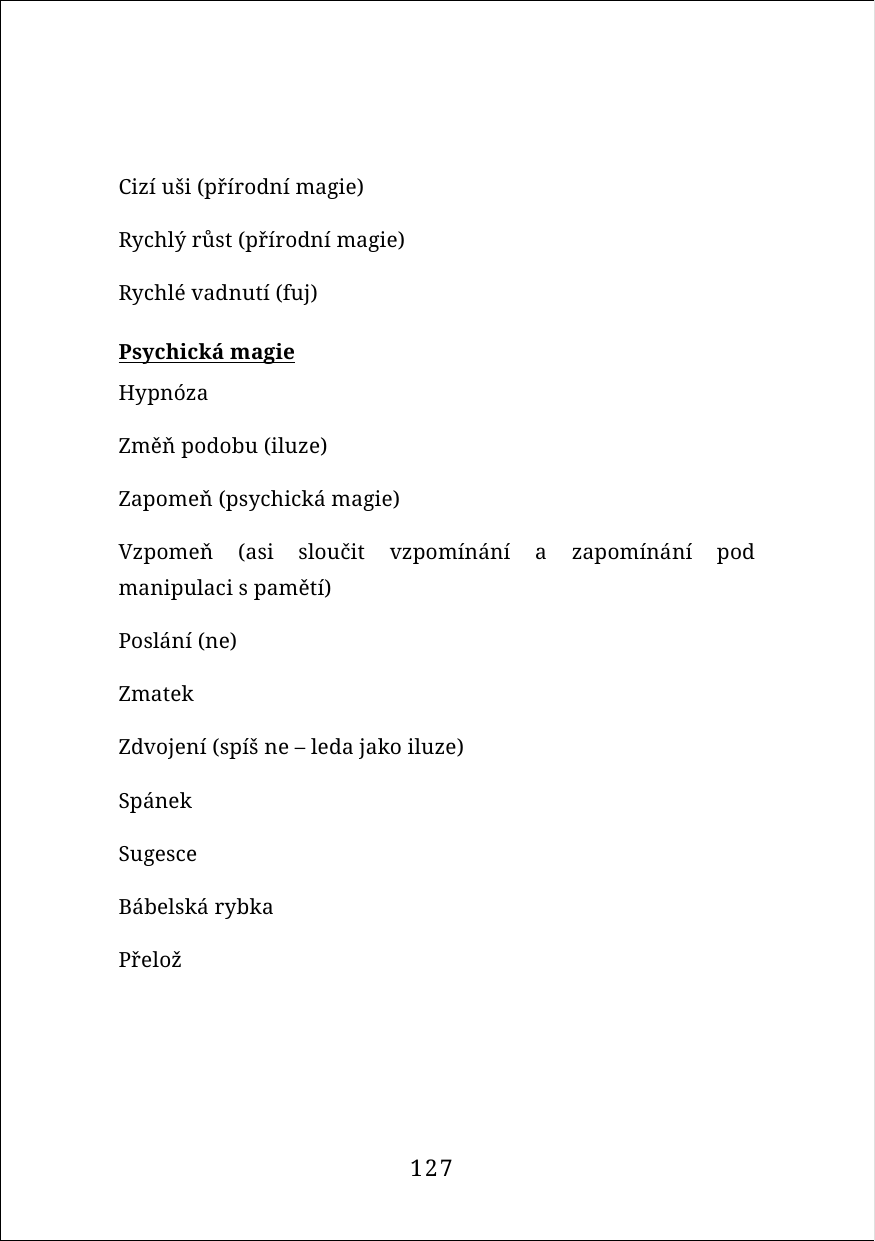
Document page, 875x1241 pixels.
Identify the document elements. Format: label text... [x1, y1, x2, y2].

text Spánek [118, 786, 756, 814]
text Sugesce [118, 839, 756, 867]
text Poslání (ne) [118, 626, 756, 654]
text Cizí uši (přírodní magie) [118, 172, 756, 200]
text Zmatek [118, 679, 756, 708]
text Rychlé vadnutí (fuj) [118, 278, 756, 307]
text Rychlý růst (přírodní magie) [118, 225, 756, 253]
subtitle Psychická magie [118, 337, 756, 366]
text Bábelská rybka [118, 892, 756, 921]
text Změň podobu (iluze) [118, 431, 756, 459]
text Zdvojení (spíš ne – leda jako iluze) [118, 732, 756, 761]
text Přelož [118, 945, 756, 974]
text Zapomeň (psychická magie) [118, 484, 756, 512]
text Hypnóza [118, 378, 756, 406]
text Vzpomeň (asi sloučit vzpomínání a zapomínání pod manipulaci s pamětí) [118, 537, 756, 601]
